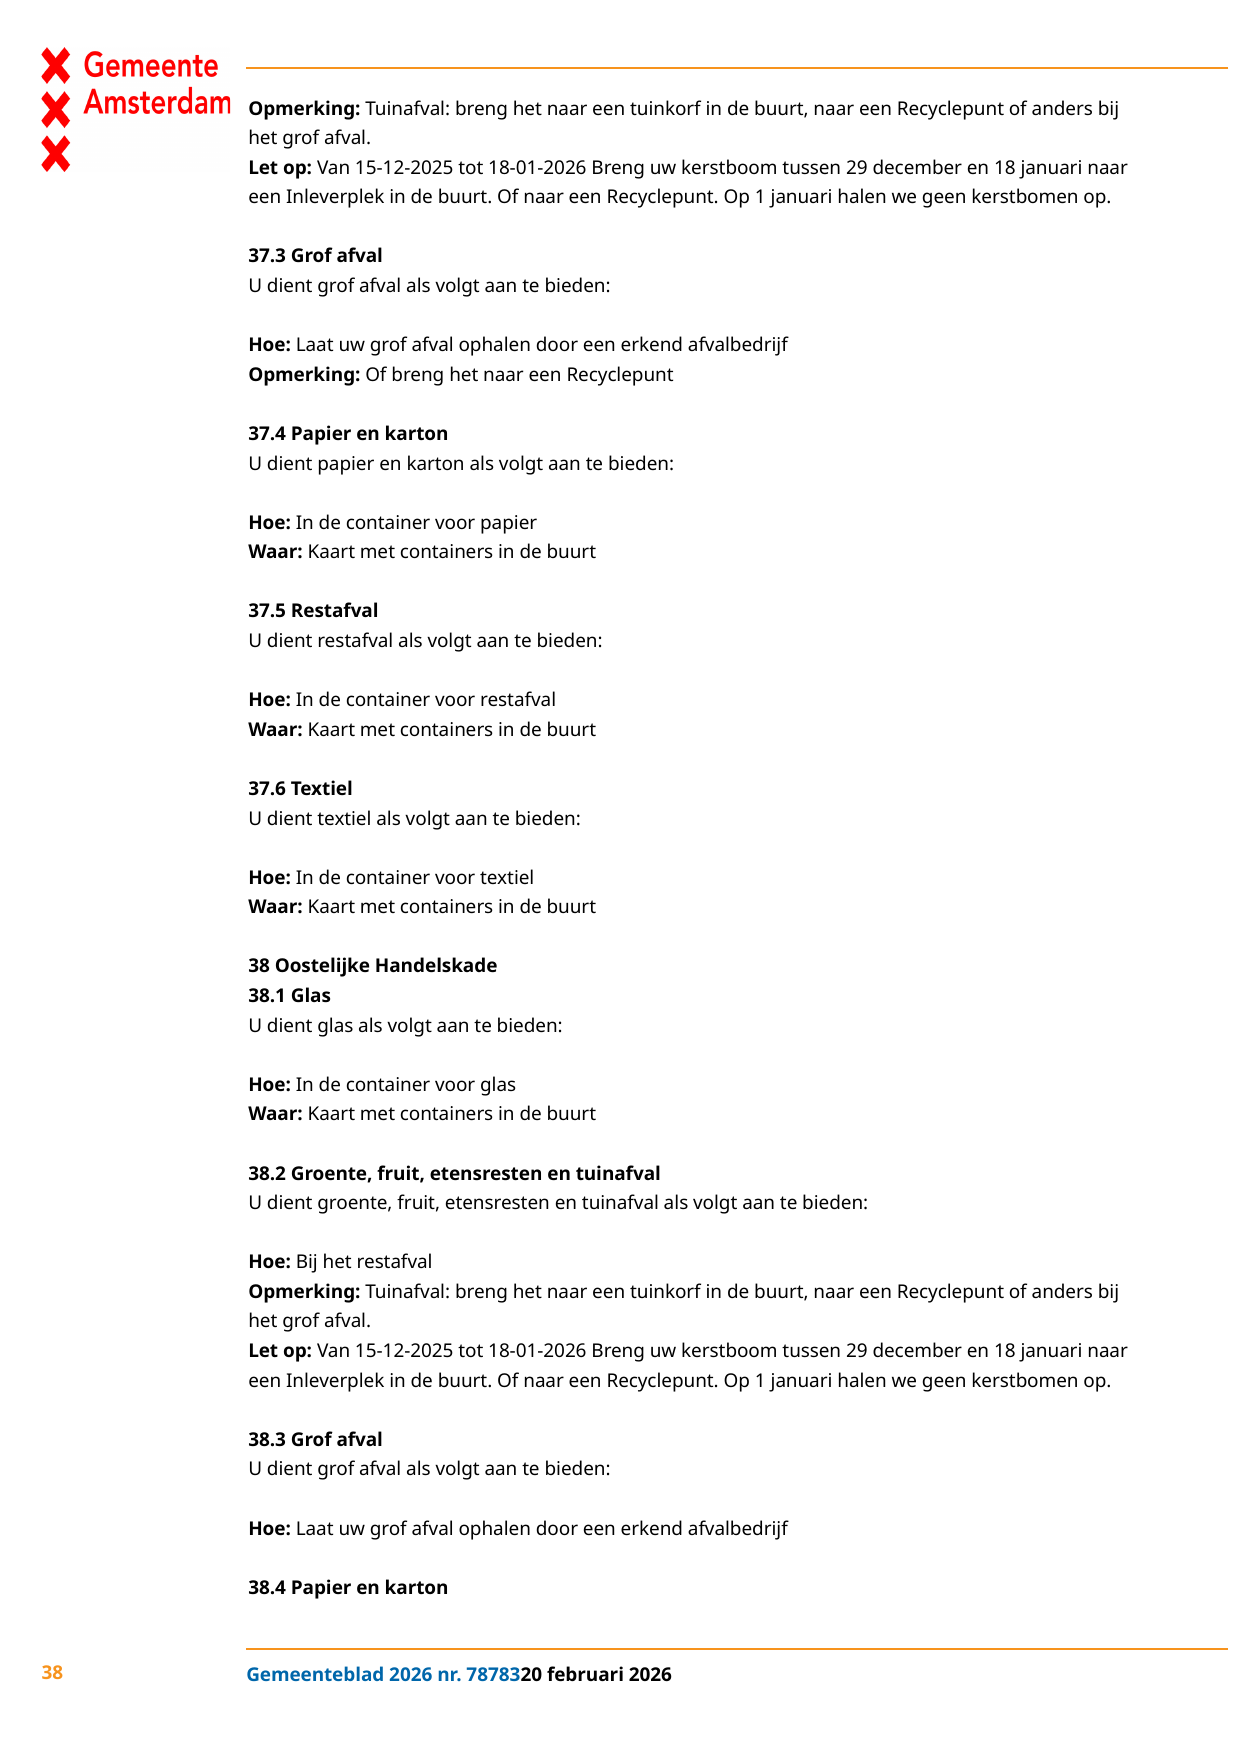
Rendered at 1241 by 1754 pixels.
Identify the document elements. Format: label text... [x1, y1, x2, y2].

text Let op: Van 15-12-2025 tot 18-01-2026 Breng uw kerstboom tussen 29 december en 18 januari naar een Inleverplek in de buurt. Of naar een Recyclepunt. Op 1 januari halen we geen kerstbomen op. [248, 1337, 1152, 1393]
text Hoe: Laat uw grof afval ophalen door een erkend afvalbedrijf [248, 331, 1152, 357]
text Opmerking: Tuinafval: breng het naar een tuinkorf in de buurt, naar een Recyclepunt of anders bij het grof afval. [248, 1278, 1152, 1333]
text 38.1 Glas [248, 982, 1152, 1008]
text Hoe: In de container voor glas [248, 1071, 1152, 1097]
text 38.4 Papier en karton [248, 1574, 1152, 1600]
text U dient grof afval als volgt aan te bieden: [248, 1456, 1152, 1481]
text 38.2 Groente, fruit, etensresten en tuinafval [248, 1160, 1152, 1186]
text U dient glas als volgt aan te bieden: [248, 1012, 1152, 1038]
text Hoe: In de container voor restafval [248, 686, 1152, 712]
text Hoe: Laat uw grof afval ophalen door een erkend afvalbedrijf [248, 1515, 1152, 1541]
picture [41, 47, 231, 172]
text 38.3 Grof afval [248, 1426, 1152, 1452]
text Hoe: In de container voor papier [248, 509, 1152, 535]
text Opmerking: Of breng het naar een Recyclepunt [248, 361, 1152, 387]
text Hoe: In de container voor textiel [248, 864, 1152, 890]
text 37.5 Restafval [248, 598, 1152, 623]
text U dient groente, fruit, etensresten en tuinafval als volgt aan te bieden: [248, 1189, 1152, 1215]
text 38 Oostelijke Handelskade [248, 953, 1152, 978]
text Hoe: Bij het restafval [248, 1248, 1152, 1274]
text U dient textiel als volgt aan te bieden: [248, 805, 1152, 831]
text Let op: Van 15-12-2025 tot 18-01-2026 Breng uw kerstboom tussen 29 december en 18 januari naar een Inleverplek in de buurt. Of naar een Recyclepunt. Op 1 januari halen we geen kerstbomen op. [248, 154, 1152, 209]
text U dient papier en karton als volgt aan te bieden: [248, 450, 1152, 476]
text Opmerking: Tuinafval: breng het naar een tuinkorf in de buurt, naar een Recyclepunt of anders bij het grof afval. [248, 95, 1152, 150]
text Waar: Kaart met containers in de buurt [248, 893, 1152, 919]
text Waar: Kaart met containers in de buurt [248, 716, 1152, 742]
text Waar: Kaart met containers in de buurt [248, 538, 1152, 564]
text Waar: Kaart met containers in de buurt [248, 1101, 1152, 1126]
text 37.4 Papier en karton [248, 420, 1152, 446]
text U dient grof afval als volgt aan te bieden: [248, 272, 1152, 298]
text 37.6 Textiel [248, 775, 1152, 801]
text 37.3 Grof afval [248, 243, 1152, 268]
text U dient restafval als volgt aan te bieden: [248, 627, 1152, 653]
